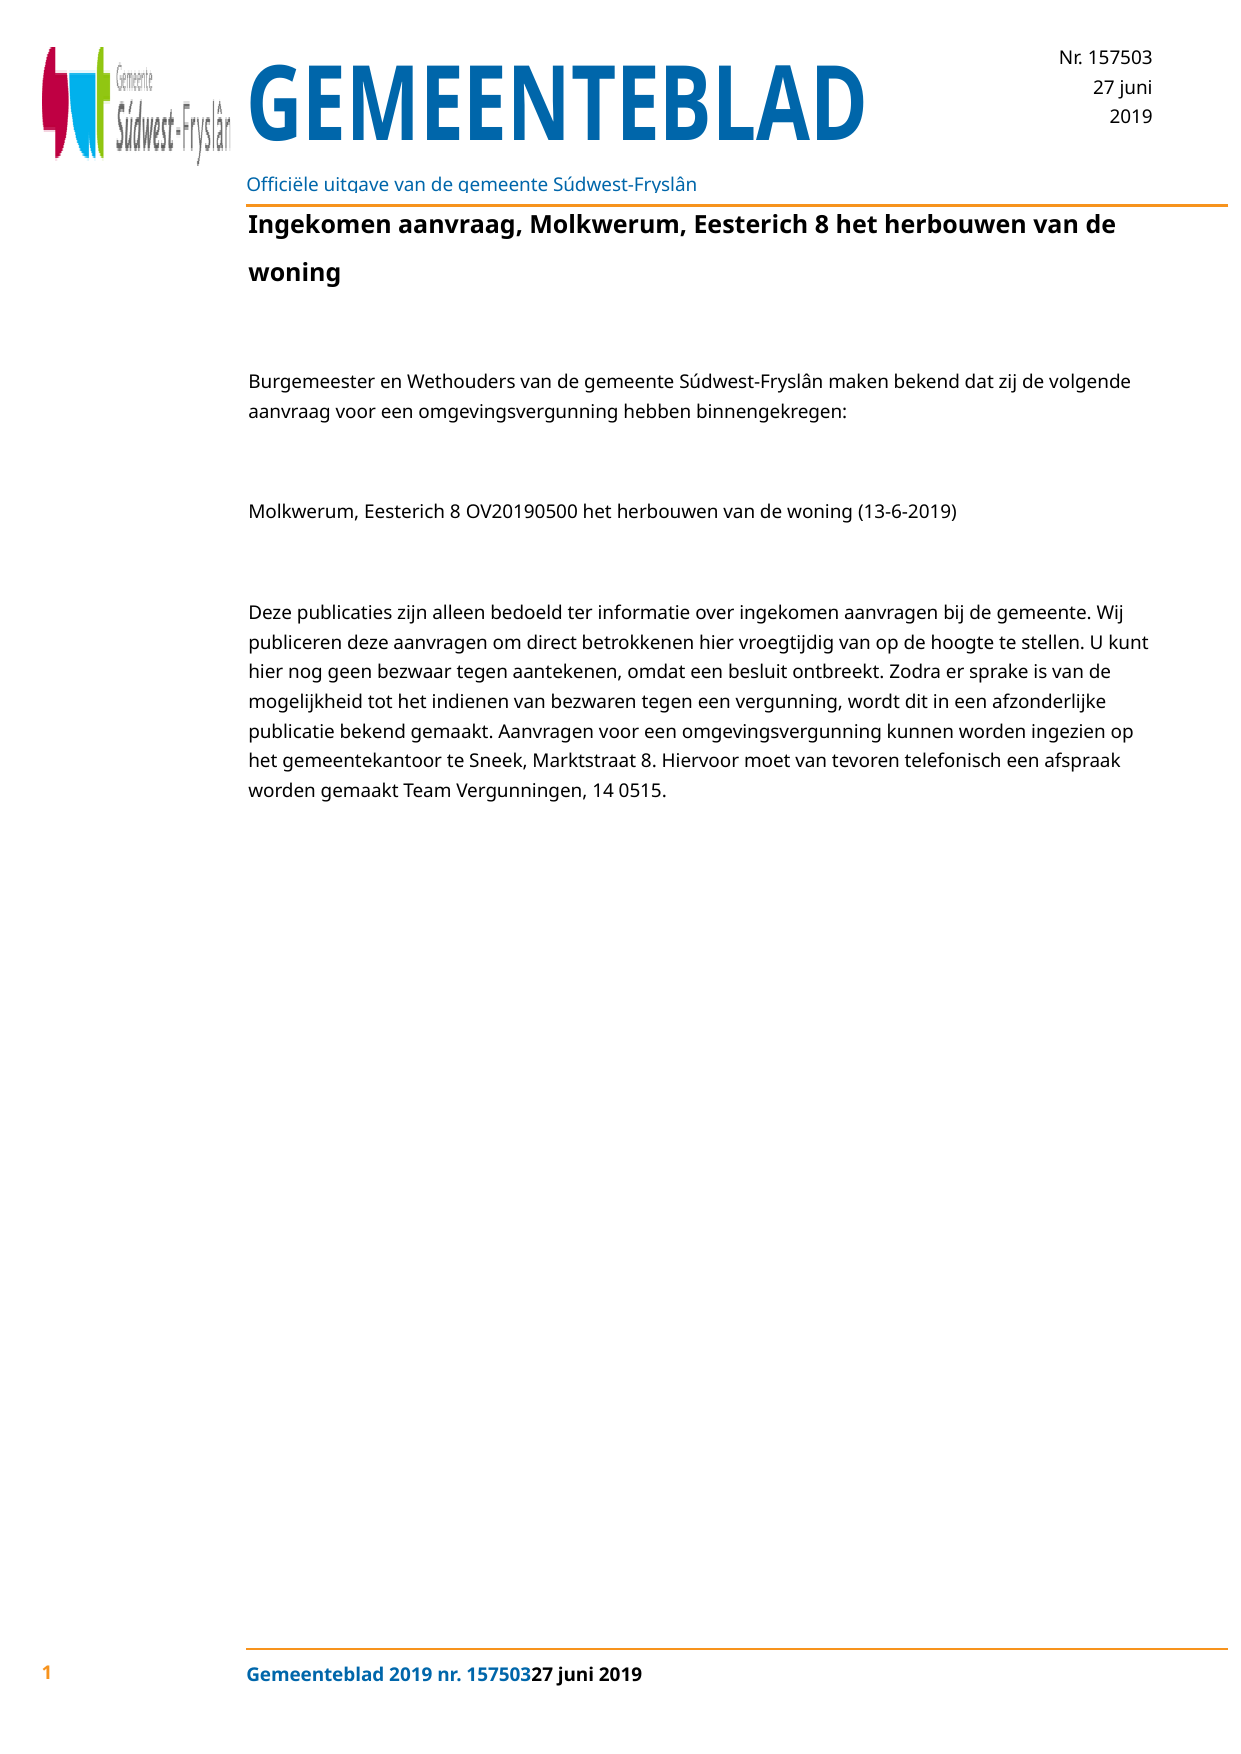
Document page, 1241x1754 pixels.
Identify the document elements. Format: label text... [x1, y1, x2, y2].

text Ingekomen aanvraag, Molkwerum, Eesterich 8 het herbouwen van de woning [248, 207, 1152, 288]
text Molkwerum, Eesterich 8 OV20190500 het herbouwen van de woning (13-6-2019) [248, 499, 1152, 524]
text Burgemeester en Wethouders van de gemeente Súdwest-Fryslân maken bekend dat zij de volgende aanvraag voor een omgevingsvergunning hebben binnengekregen: [248, 368, 1152, 424]
text Deze publicaties zijn alleen bedoeld ter informatie over ingekomen aanvragen bij de gemeente. Wij publiceren deze aanvragen om direct betrokkenen hier vroegtijdig van op de hoogte te stellen. U kunt hier nog geen bezwaar tegen aantekenen, omdat een besluit ontbreekt. Zodra er sprake is van de mogelijkheid tot het indienen van bezwaren tegen een vergunning, wordt dit in een afzonderlijke publicatie bekend gemaakt. Aanvragen voor een omgevingsvergunning kunnen worden ingezien op het gemeentekantoor te Sneek, Marktstraat 8. Hiervoor moet van tevoren telefonisch een afspraak worden gemaakt Team Vergunningen, 14 0515. [248, 599, 1152, 803]
picture [41, 47, 231, 172]
